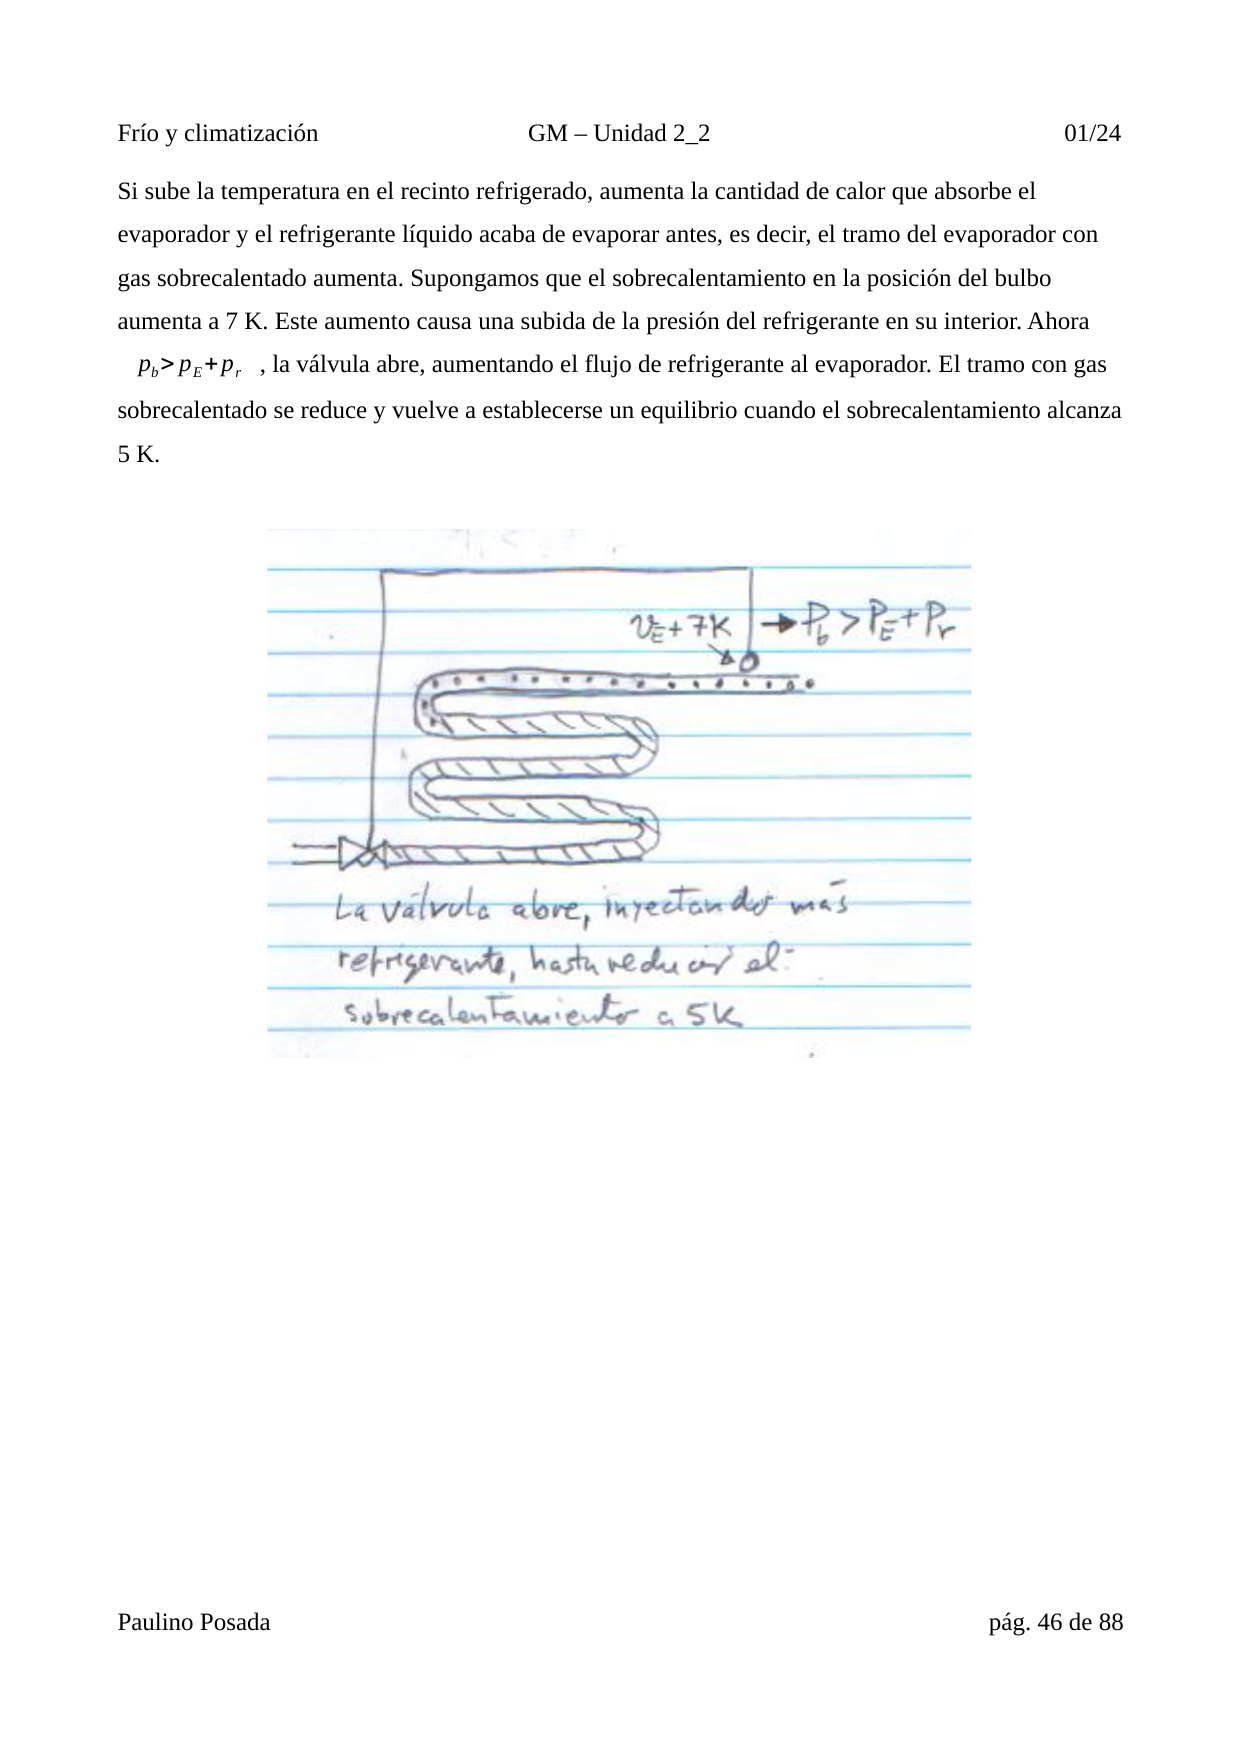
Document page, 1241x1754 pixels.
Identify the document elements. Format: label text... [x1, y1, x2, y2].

picture [267, 529, 972, 1058]
text Si sube la temperatura en el recinto refrigerado, aumenta la cantidad de calor que absorbe el evaporador y el refrigerante líquido acaba de evaporar antes, es decir, el tramo del evaporador con gas sobrecalentado aumenta. Supongamos que el sobrecalentamiento en la posición del bulbo aumenta a 7 K. Este aumento causa una subida de la presión del refrigerante en su interior. Ahora , la válvula abre, aumentando el flujo de refrigerante al evaporador. El tramo con gas sobrecalentado se reduce y vuelve a establecerse un equilibrio cuando el sobrecalentamiento alcanza 5 K. [117, 176, 1123, 467]
